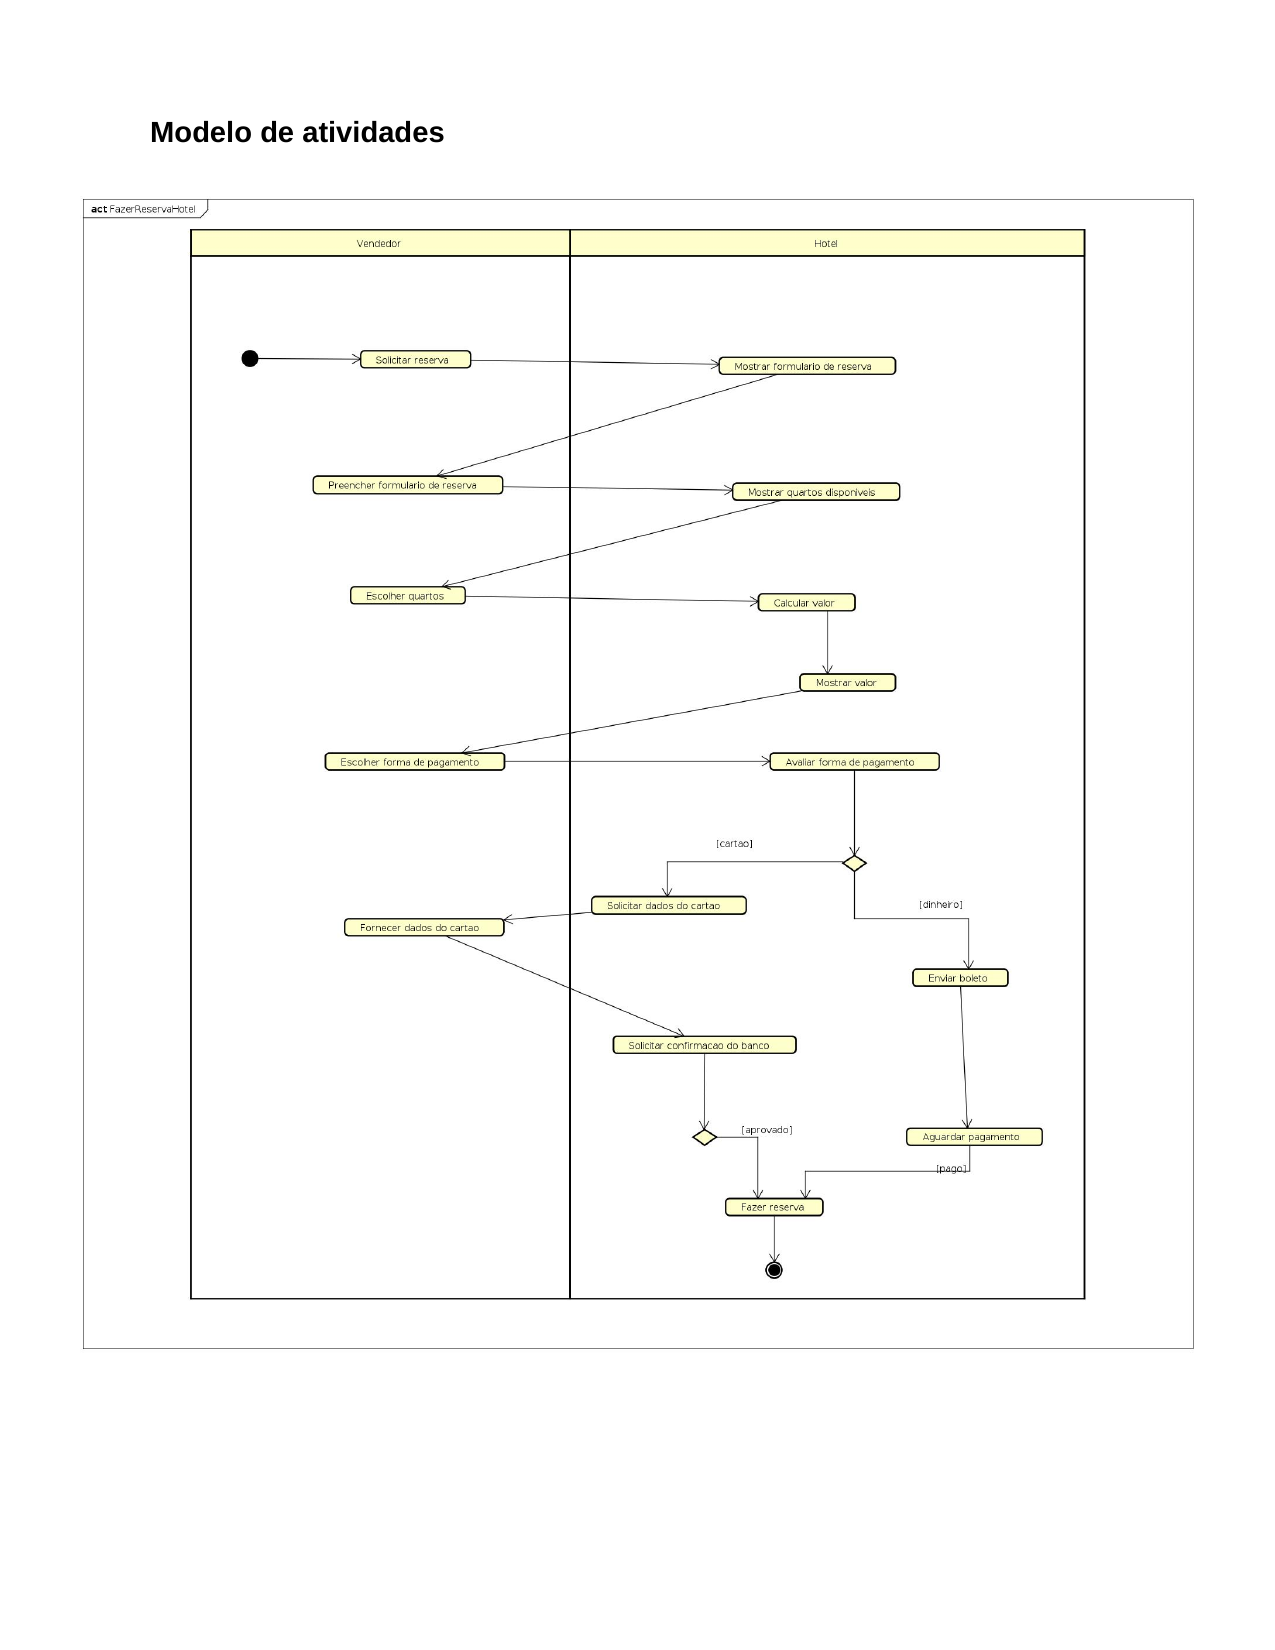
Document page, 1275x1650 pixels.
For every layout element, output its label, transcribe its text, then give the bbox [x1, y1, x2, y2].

picture [75, 192, 1200, 1356]
text Modelo de atividades [150, 115, 1125, 148]
